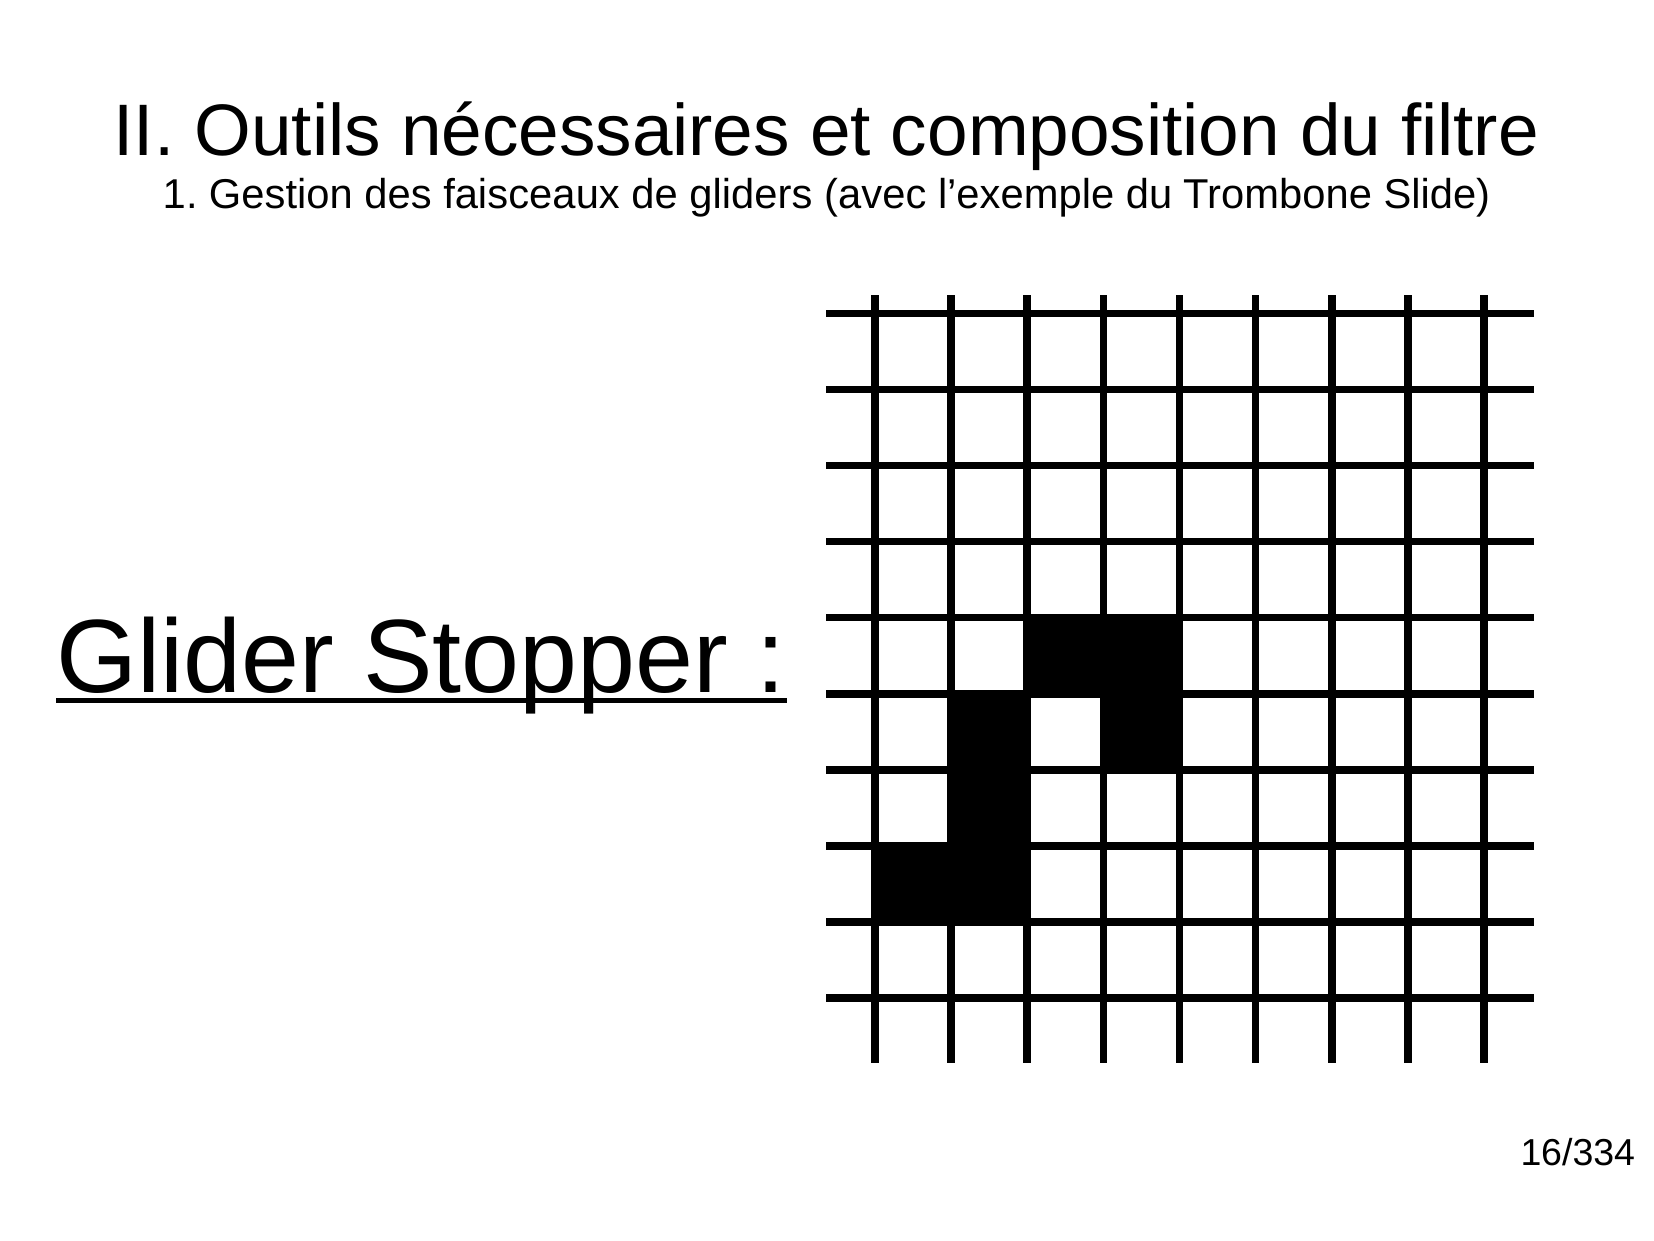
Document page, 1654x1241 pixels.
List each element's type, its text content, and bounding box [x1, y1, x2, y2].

picture [826, 295, 1534, 1063]
text_box <number>/334 [1505, 1124, 1654, 1182]
title II. Outils nécessaires et composition du filtre 1. Gestion des faisceaux de gliders (avec l’exemple du Trombone Slide) [0, 30, 1654, 276]
text_box Glider Stopper : [41, 590, 802, 722]
